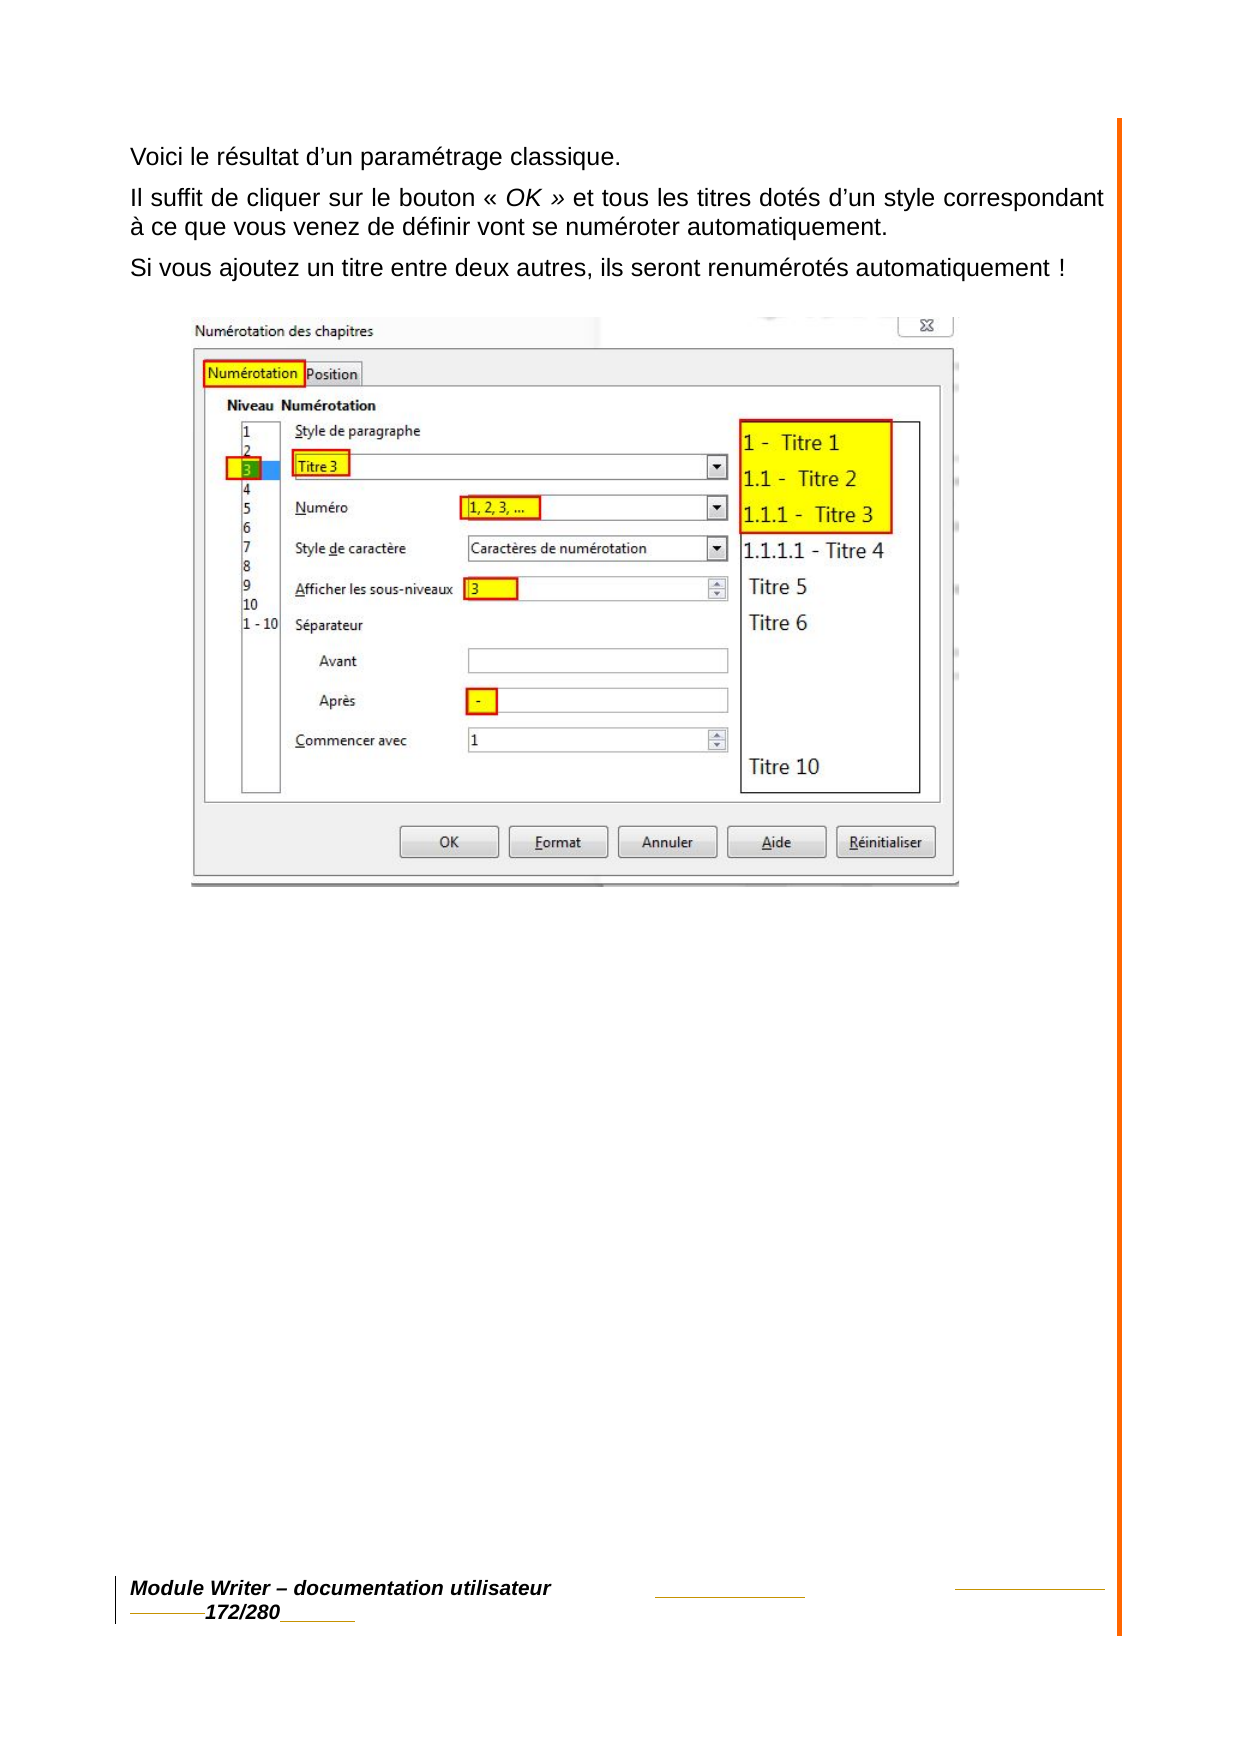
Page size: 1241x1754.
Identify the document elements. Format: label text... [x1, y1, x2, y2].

text Si vous ajoutez un titre entre deux autres, ils seront renumérotés automatiquement ! [130, 252, 1105, 281]
picture [191, 317, 960, 887]
text Voici le résultat d’un paramétrage classique. [130, 142, 1105, 171]
text Il suffit de cliquer sur le bouton « OK » et tous les titres dotés d’un style correspondant à ce que vous venez de définir vont se numéroter automatiquement. [130, 182, 1105, 241]
